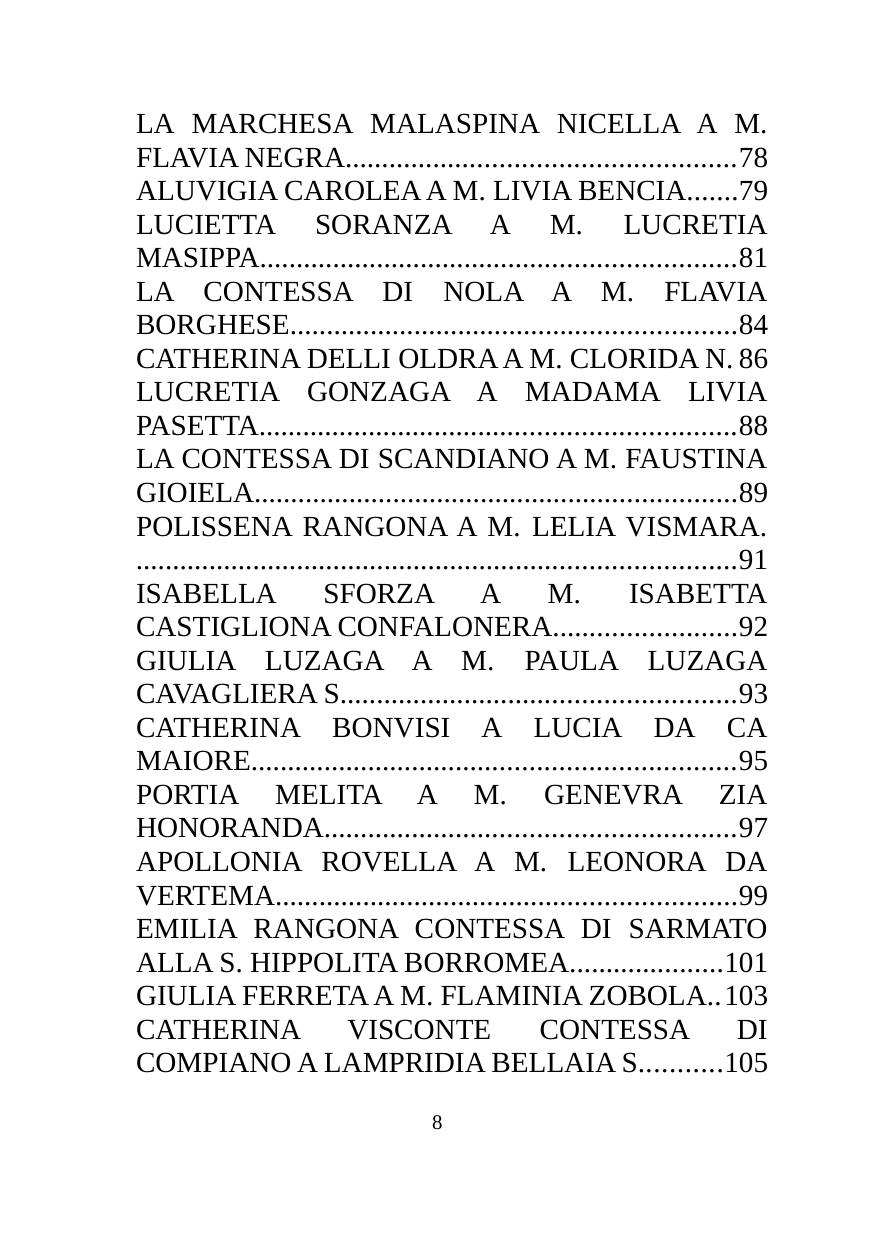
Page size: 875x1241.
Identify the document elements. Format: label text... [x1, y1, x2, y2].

text PORTIA MELITA A M. GENEVRA ZIA HONORANDA. 97 [136, 777, 768, 844]
text APOLLONIA ROVELLA A M. LEONORA DA VERTEMA. 99 [136, 844, 768, 911]
text CATHERINA DELLI OLDRA A M. CLORIDA N. 86 [136, 341, 768, 374]
text LA MARCHESA MALASPINA NICELLA A M. FLAVIA NEGRA. 78 [136, 106, 768, 173]
text EMILIA RANGONA CONTESSA DI SARMATO ALLA S. HIPPOLITA BORROMEA. 101 [136, 911, 768, 978]
text ISABELLA SFORZA A M. ISABETTA CASTIGLIONA CONFALONERA. 92 [136, 576, 768, 643]
text POLISSENA RANGONA A M. LELIA VISMARA. 91 [136, 509, 768, 576]
text CATHERINA VISCONTE CONTESSA DI COMPIANO A LAMPRIDIA BELLAIA S. 105 [136, 1012, 768, 1079]
text ALUVIGIA CAROLEA A M. LIVIA BENCIA. 79 [136, 173, 768, 207]
text GIULIA FERRETA A M. FLAMINIA ZOBOLA. 103 [136, 978, 768, 1012]
text GIULIA LUZAGA A M. PAULA LUZAGA CAVAGLIERA S. 93 [136, 643, 768, 710]
text LA CONTESSA DI NOLA A M. FLAVIA BORGHESE. 84 [136, 274, 768, 341]
text LA CONTESSA DI SCANDIANO A M. FAUSTINA GIOIELA. 89 [136, 442, 768, 509]
text LUCIETTA SORANZA A M. LUCRETIA MASIPPA. 81 [136, 207, 768, 274]
text CATHERINA BONVISI A LUCIA DA CA MAIORE. 95 [136, 710, 768, 777]
text LUCRETIA GONZAGA A MADAMA LIVIA PASETTA. 88 [136, 374, 768, 442]
